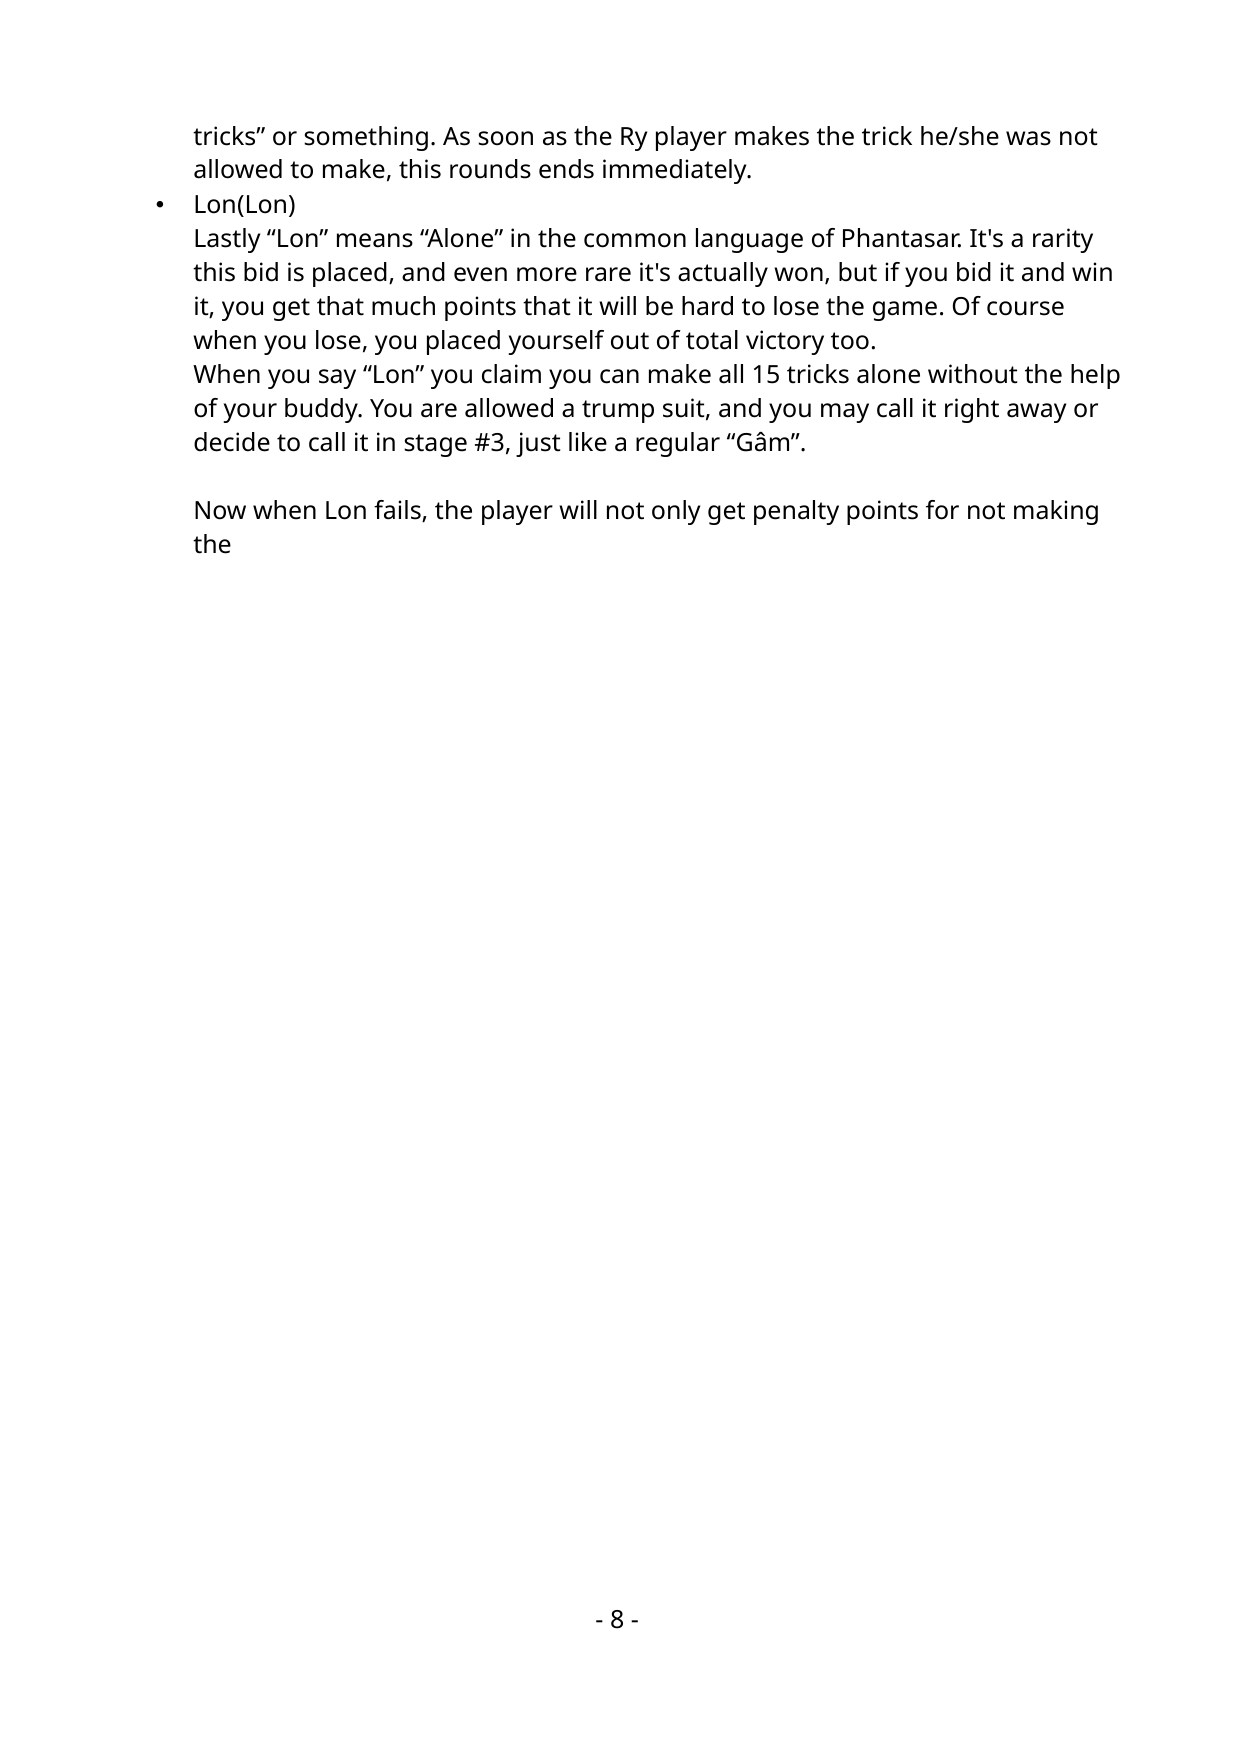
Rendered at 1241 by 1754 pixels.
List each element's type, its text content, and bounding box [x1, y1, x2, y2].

list Lon(Lon) Lastly “Lon” means “Alone” in the common language of Phantasar. It's a rarity this bid is placed, and even more rare it's actually won, but if you bid it and win it, you get that much points that it will be hard to lose the game. Of course when you lose, you placed yourself out of total victory too. When you say “Lon” you claim you can make all 15 tricks alone without the help of your buddy. You are allowed a trump suit, and you may call it right away or decide to call it in stage #3, just like a regular “Gâm”. Now when Lon fails, the player will not only get penalty points for not making the [156, 186, 1122, 561]
list tricks” or something. As soon as the Ry player makes the trick he/she was not allowed to make, this rounds ends immediately. [156, 118, 1122, 186]
